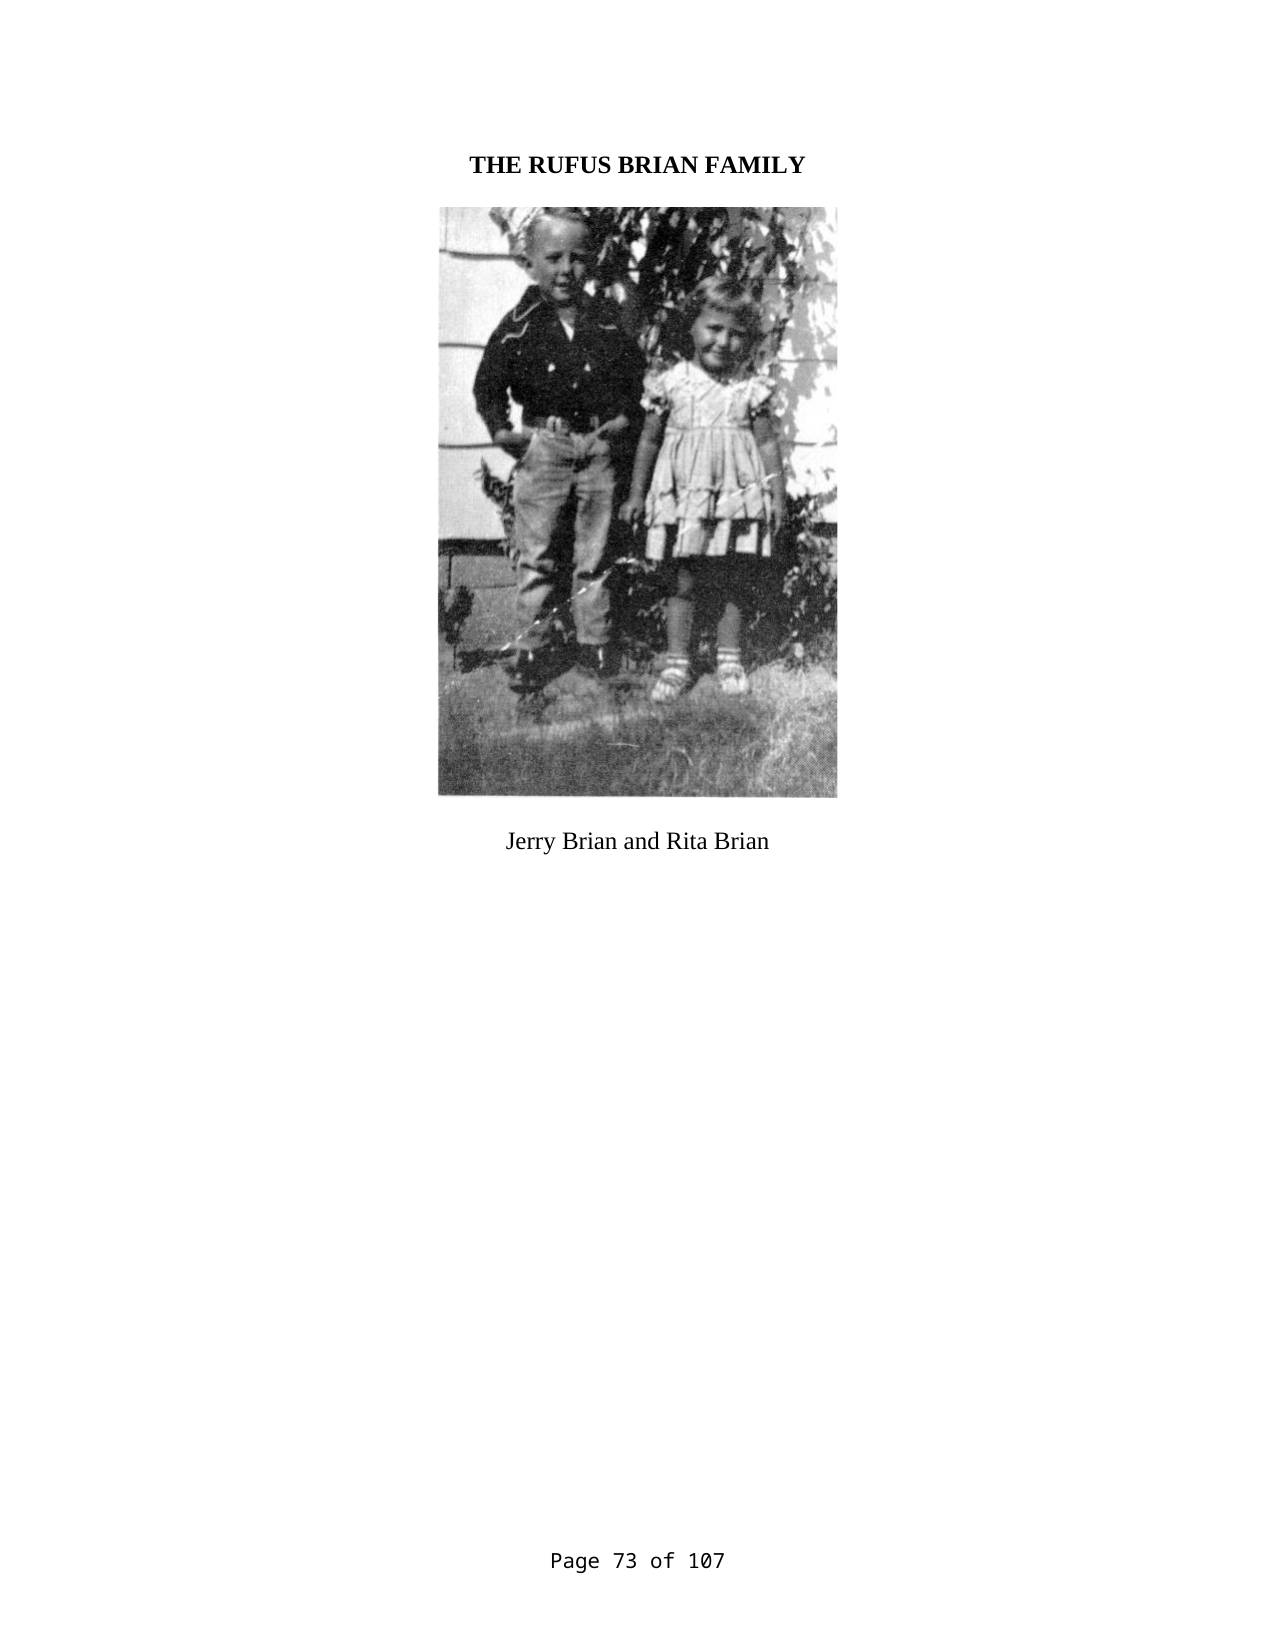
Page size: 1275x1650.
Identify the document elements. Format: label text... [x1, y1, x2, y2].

subtitle THE RUFUS BRIAN FAMILY [150, 150, 1125, 179]
subtitle Jerry Brian and Rita Brian [150, 826, 1125, 855]
picture [437, 207, 838, 798]
